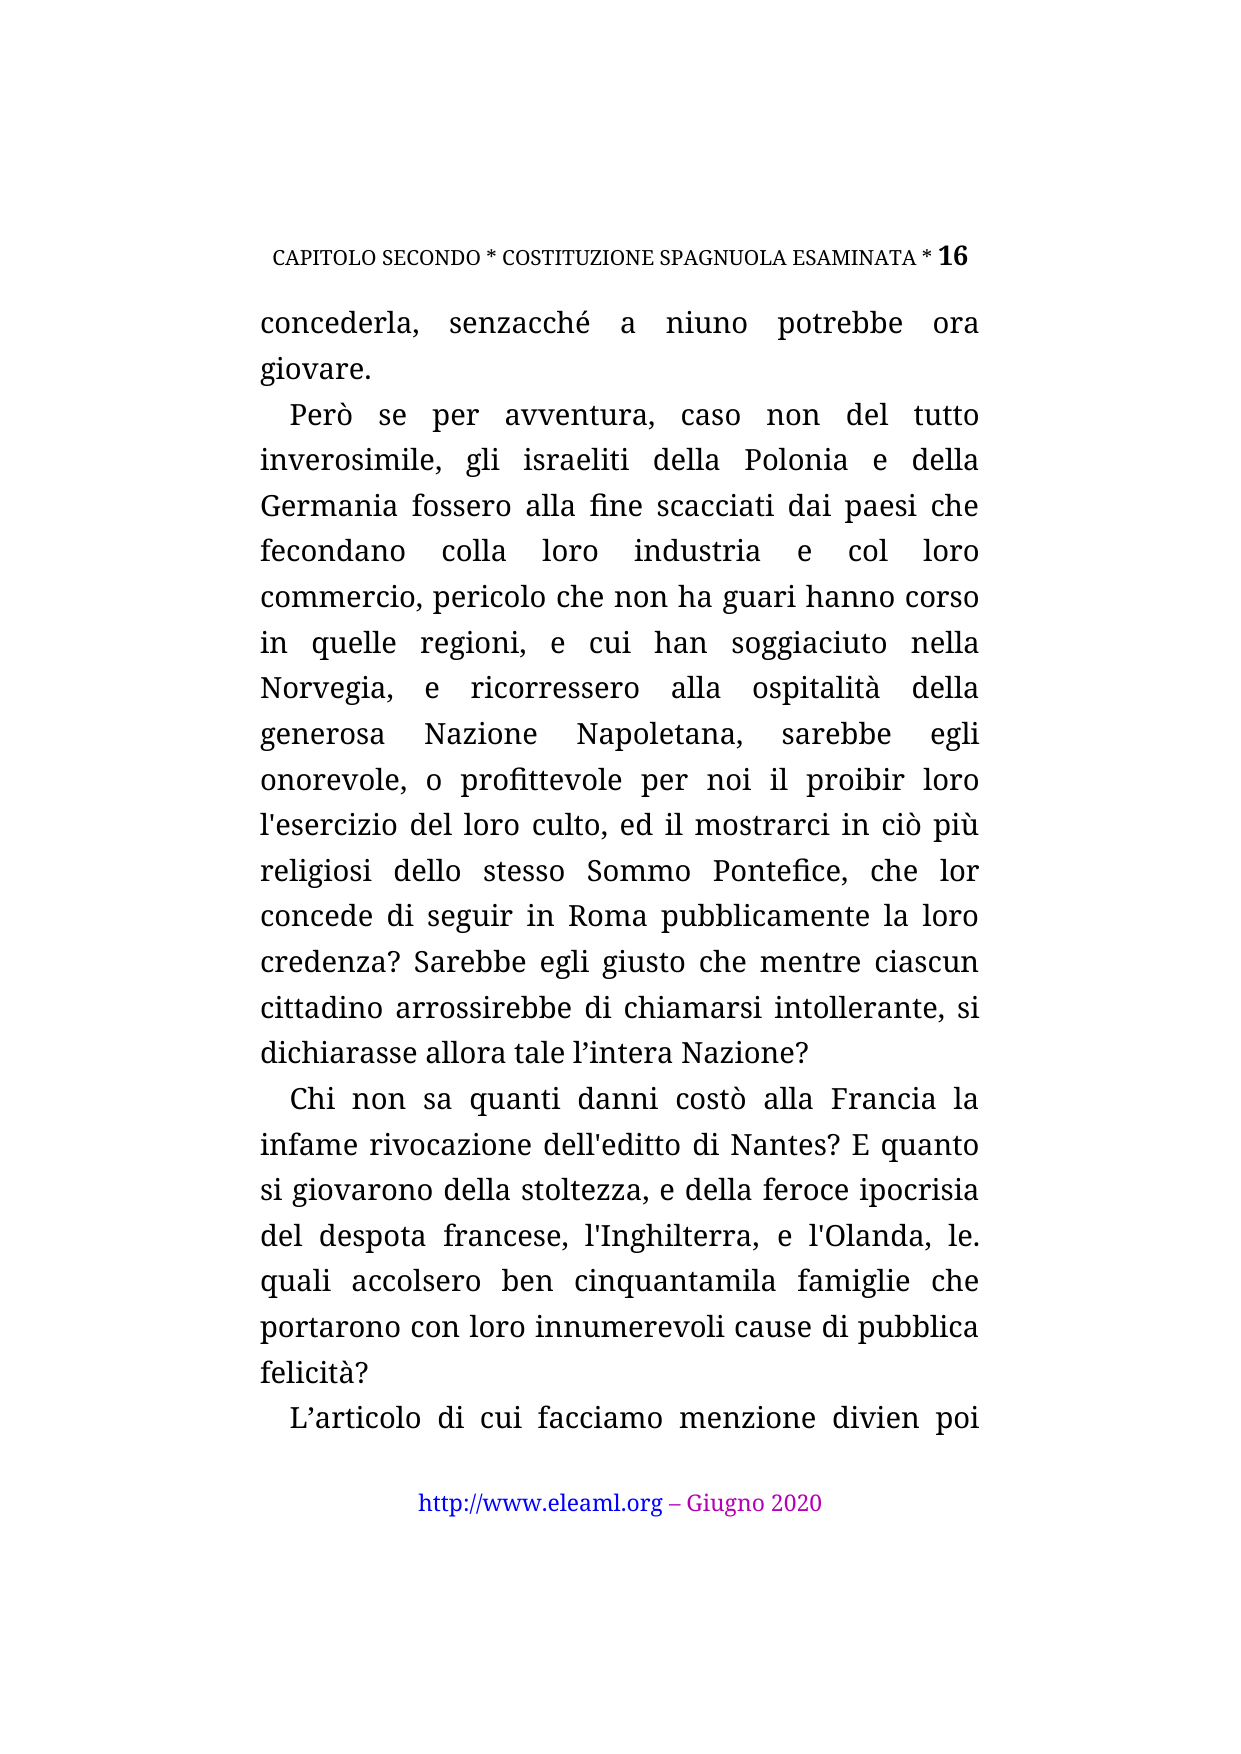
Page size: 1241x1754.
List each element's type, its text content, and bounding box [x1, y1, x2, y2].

text L’articolo di cui facciamo menzione divien poi [260, 1398, 980, 1437]
text concederla, senzacché a niuno potrebbe ora giovare. [260, 303, 980, 388]
text Chi non sa quanti danni costò alla Francia la infame rivocazione dell'editto di Nantes? E quanto si giovarono della stoltezza, e della feroce ipocrisia del despota francese, l'Inghilterra, e l'Olanda, le. quali accolsero ben cinquantamila famiglie che portarono con loro innumerevoli cause di pubblica felicità? [260, 1078, 980, 1392]
text Però se per avventura, caso non del tutto inverosimile, gli israeliti della Polonia e della Germania fossero alla fine scacciati dai paesi che fecondano colla loro industria e col loro commercio, pericolo che non ha guari hanno corso in quelle regioni, e cui han soggiaciuto nella Norvegia, e ricorressero alla ospitalità della generosa Nazione Napoletana, sarebbe egli onorevole, o profittevole per noi il proibir loro l'esercizio del loro culto, ed il mostrarci in ciò più religiosi dello stesso Sommo Pontefice, che lor concede di seguir in Roma pubblicamente la loro credenza? Sarebbe egli giusto che mentre ciascun cittadino arrossirebbe di chiamarsi intollerante, si dichiarasse allora tale l’intera Nazione? [260, 394, 980, 1072]
